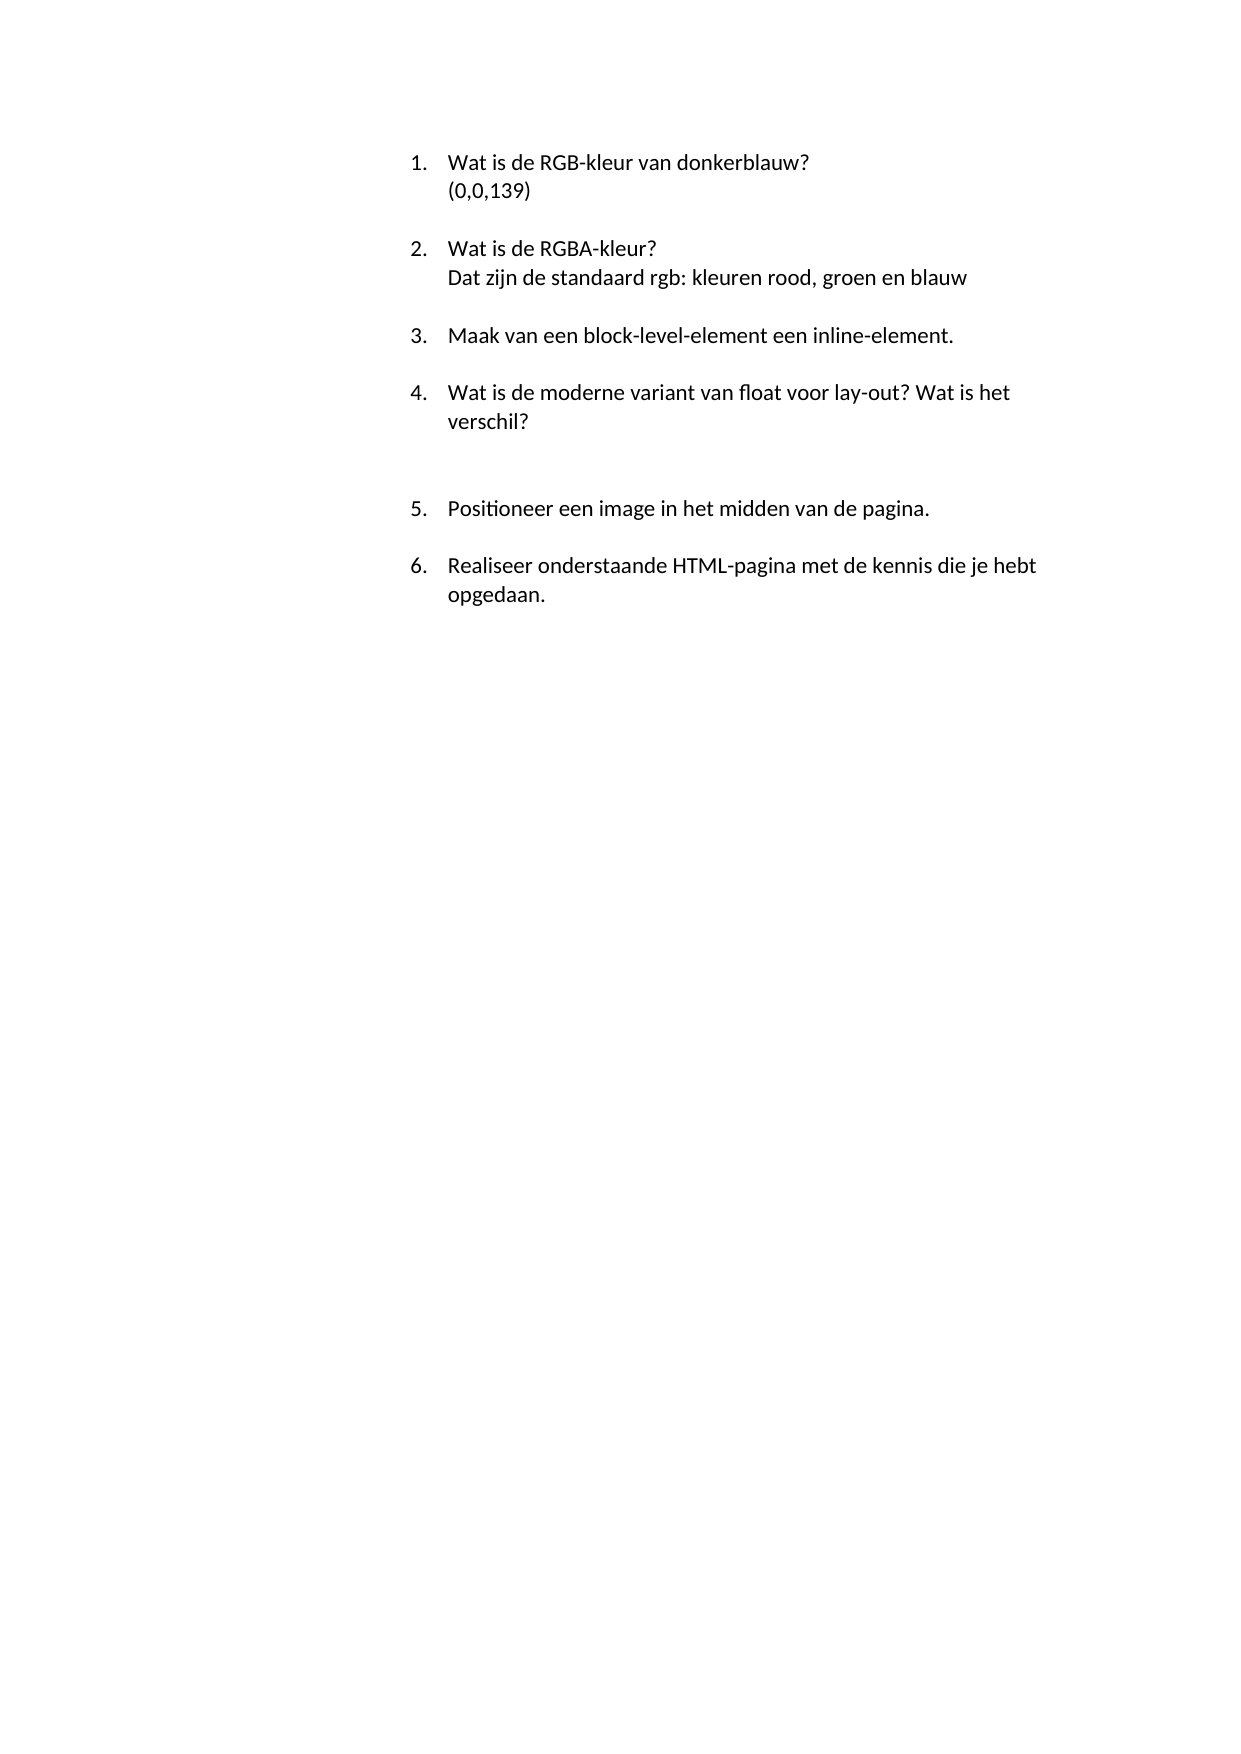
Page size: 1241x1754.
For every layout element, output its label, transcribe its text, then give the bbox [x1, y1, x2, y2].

text (0,0,139) [448, 176, 1093, 204]
text Dat zijn de standaard rgb: kleuren rood, groen en blauw [448, 263, 1093, 291]
list Positioneer een image in het midden van de pagina. [410, 494, 1093, 522]
list Maak van een block-level-element een inline-element. [410, 321, 1093, 349]
list Wat is de moderne variant van float voor lay-out? Wat is het verschil? [410, 378, 1093, 435]
list Wat is de RGBA-kleur? [410, 234, 1093, 262]
list Wat is de RGB-kleur van donkerblauw? [410, 148, 1093, 176]
list Realiseer onderstaande HTML-pagina met de kennis die je hebt opgedaan. [410, 552, 1093, 608]
